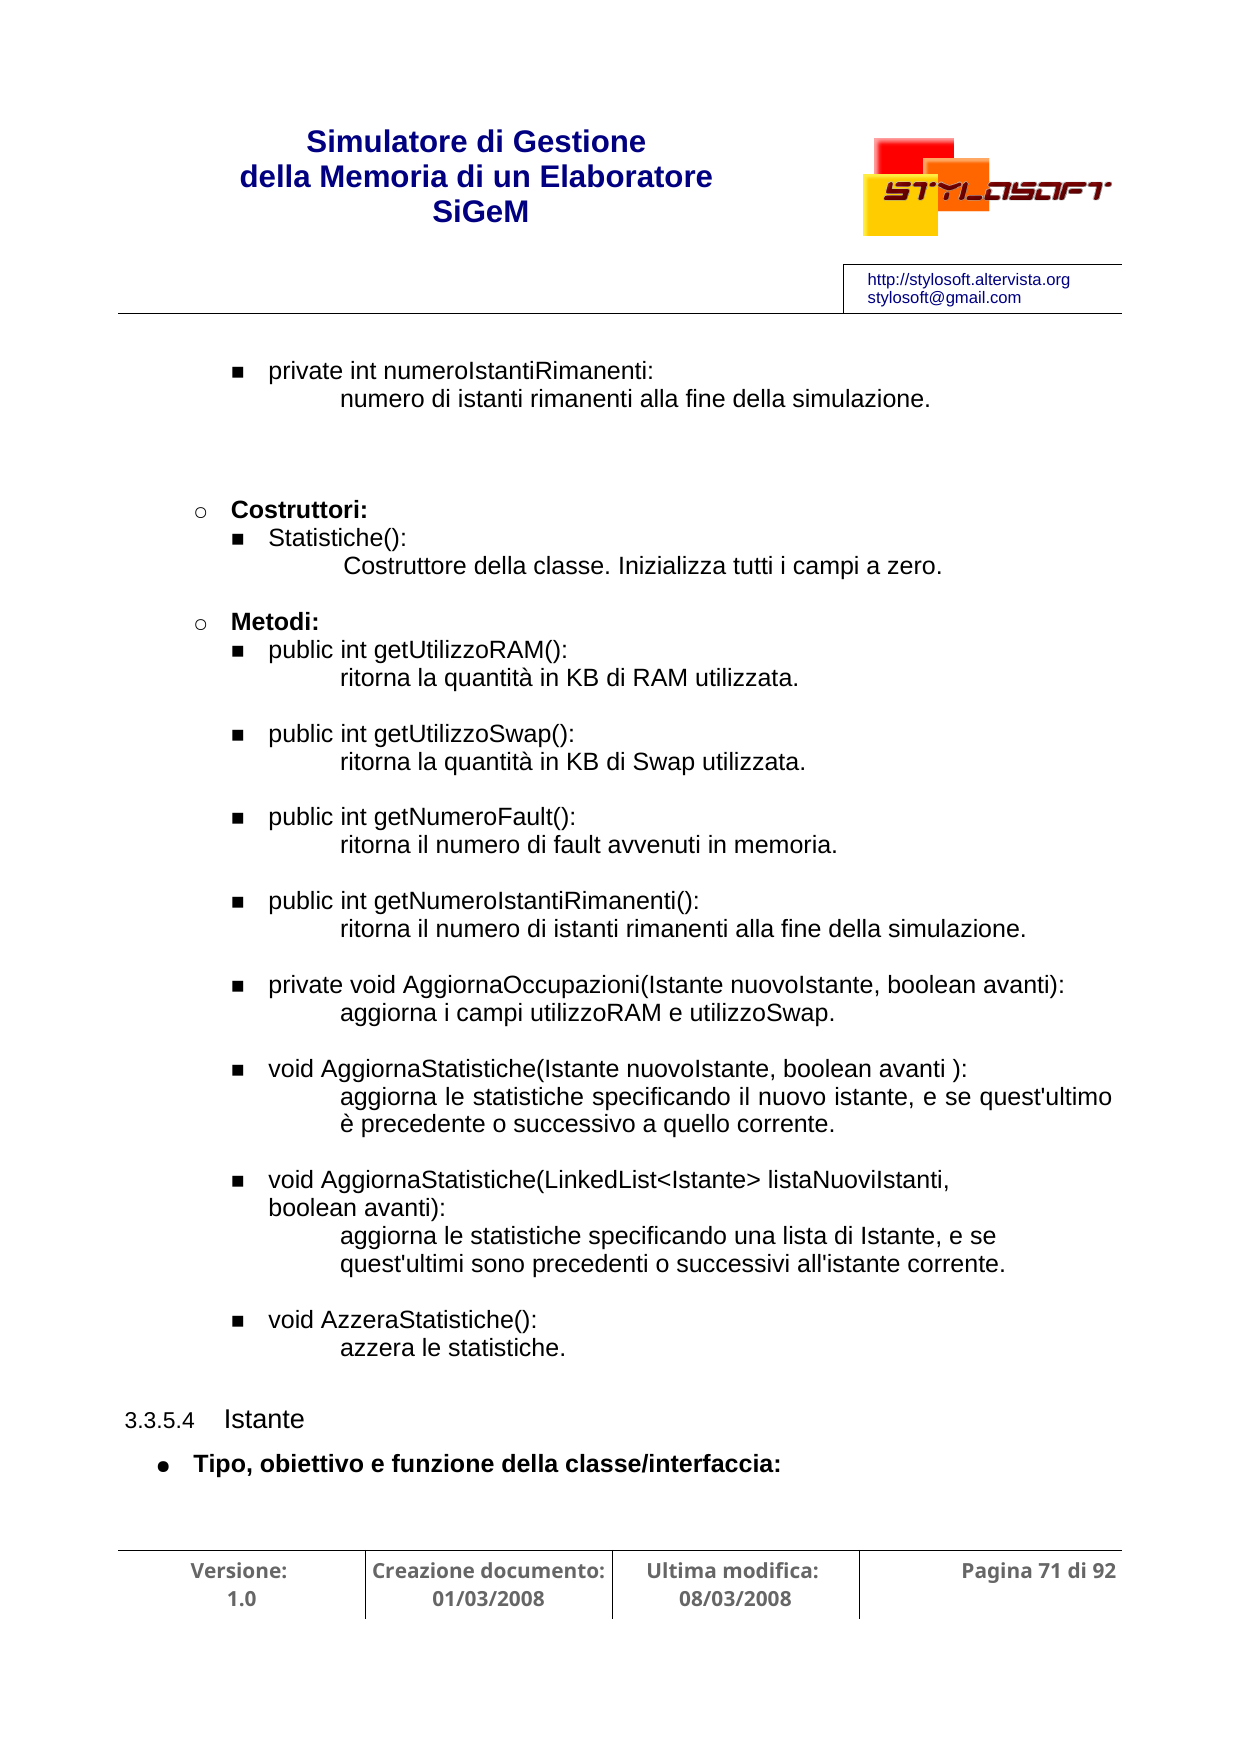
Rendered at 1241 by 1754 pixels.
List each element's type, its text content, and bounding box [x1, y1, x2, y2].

text ritorna il numero di fault avvenuti in memoria. [118, 831, 1122, 859]
list Tipo, obiettivo e funzione della classe/interfaccia: [156, 1449, 1122, 1477]
list public int getNumeroIstantiRimanenti(): [231, 887, 1122, 915]
list void AzzeraStatistiche(): [231, 1306, 1122, 1334]
picture [848, 123, 1117, 247]
text aggiorna le statistiche specificando il nuovo istante, e se quest'ultimo è precedente o successivo a quello corrente. [118, 1082, 1122, 1138]
list private int numeroIstantiRimanenti: [231, 357, 1122, 384]
list public int getUtilizzoRAM(): [231, 636, 1122, 664]
list boolean avanti): [231, 1194, 1122, 1222]
list public int getNumeroFault(): [231, 803, 1122, 831]
list private void AggiornaOccupazioni(Istante nuovoIstante, boolean avanti): [231, 971, 1122, 999]
list Metodi: [193, 608, 1122, 636]
text numero di istanti rimanenti alla fine della simulazione. [118, 384, 1122, 412]
list public int getUtilizzoSwap(): [231, 719, 1122, 747]
list Statistiche(): [231, 524, 1122, 552]
text aggiorna i campi utilizzoRAM e utilizzoSwap. [118, 999, 1122, 1027]
text azzera le statistiche. [118, 1334, 1122, 1362]
text ritorna la quantità in KB di RAM utilizzata. [118, 664, 1122, 692]
subtitle Istante [118, 1404, 1122, 1434]
text aggiorna le statistiche specificando una lista di Istante, e se quest'ultimi sono precedenti o successivi all'istante corrente. [118, 1222, 1122, 1278]
text ritorna il numero di istanti rimanenti alla fine della simulazione. [118, 915, 1122, 943]
text ritorna la quantità in KB di Swap utilizzata. [118, 747, 1122, 775]
list void AggiornaStatistiche(LinkedList<Istante> listaNuoviIstanti, [231, 1166, 1122, 1194]
list Costruttori: [193, 496, 1122, 524]
list Costruttore della classe. Inizializza tutti i campi a zero. [306, 552, 1122, 580]
list void AggiornaStatistiche(Istante nuovoIstante, boolean avanti ): [231, 1054, 1122, 1082]
